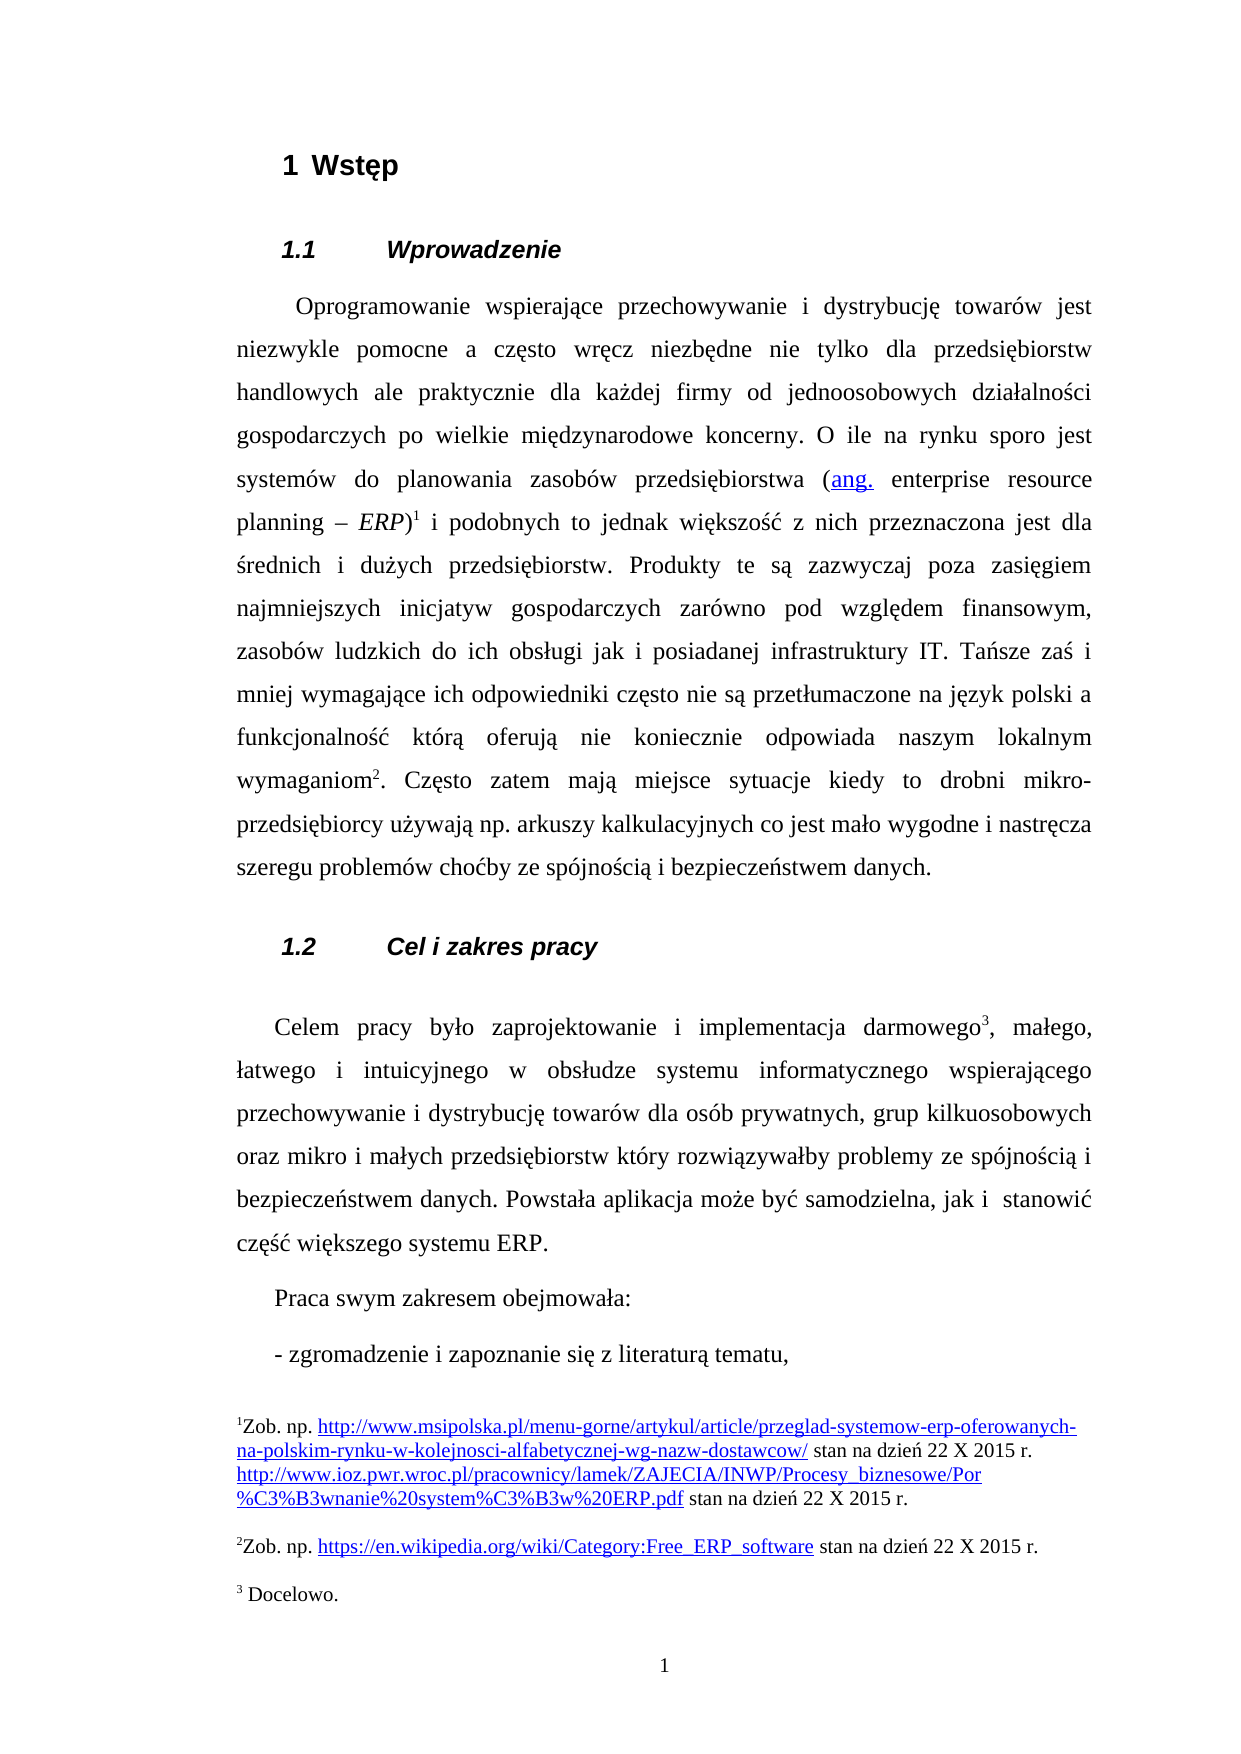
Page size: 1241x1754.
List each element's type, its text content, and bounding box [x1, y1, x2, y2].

text Zob. np. http://www.msipolska.pl/menu-gorne/artykul/article/przeglad-systemow-erp-oferowanych-na-polskim-rynku-w-kolejnosci-alfabetycznej-wg-nazw-dostawcow/ stan na dzień 22 X 2015 r. [236, 1414, 1092, 1462]
subtitle Wprowadzenie [236, 236, 1092, 264]
text Docelowo. [236, 1582, 1092, 1606]
text - zgromadzenie i zapoznanie się z literaturą tematu, [236, 1339, 1092, 1368]
text Celem pracy było zaprojektowanie i implementacja darmowego, małego, łatwego i intuicyjnego w obsłudze systemu informatycznego wspierającego przechowywanie i dystrybucję towarów dla osób prywatnych, grup kilkuosobowych oraz mikro i małych przedsiębiorstw który rozwiązywałby problemy ze spójnością i bezpieczeństwem danych. Powstała aplikacja może być samodzielna, jak i stanowić część większego systemu ERP. [236, 1012, 1092, 1256]
text Praca swym zakresem obejmowała: [236, 1283, 1092, 1312]
text http://www.ioz.pwr.wroc.pl/pracownicy/lamek/ZAJECIA/INWP/Procesy_biznesowe/Por%C3%B3wnanie%20system%C3%B3w%20ERP.pdf stan na dzień 22 X 2015 r. [236, 1462, 1092, 1510]
subtitle Cel i zakres pracy [236, 932, 1092, 961]
text Oprogramowanie wspierające przechowywanie i dystrybucję towarów jest niezwykle pomocne a często wręcz niezbędne nie tylko dla przedsiębiorstw handlowych ale praktycznie dla każdej firmy od jednoosobowych działalności gospodarczych po wielkie międzynarodowe koncerny. O ile na rynku sporo jest systemów do planowania zasobów przedsiębiorstwa (ang. enterprise resource planning – ERP) i podobnych to jednak większość z nich przeznaczona jest dla średnich i dużych przedsiębiorstw. Produkty te są zazwyczaj poza zasięgiem najmniejszych inicjatyw gospodarczych zarówno pod względem finansowym, zasobów ludzkich do ich obsługi jak i posiadanej infrastruktury IT. Tańsze zaś i mniej wymagające ich odpowiedniki często nie są przetłumaczone na język polski a funkcjonalność którą oferują nie koniecznie odpowiada naszym lokalnym wymaganiom. Często zatem mają miejsce sytuacje kiedy to drobni mikro-przedsiębiorcy używają np. arkuszy kalkulacyjnych co jest mało wygodne i nastręcza szeregu problemów choćby ze spójnością i bezpieczeństwem danych. [236, 291, 1092, 881]
subtitle Wstęp [236, 148, 1092, 181]
text Zob. np. https://en.wikipedia.org/wiki/Category:Free_ERP_software stan na dzień 22 X 2015 r. [236, 1534, 1092, 1558]
